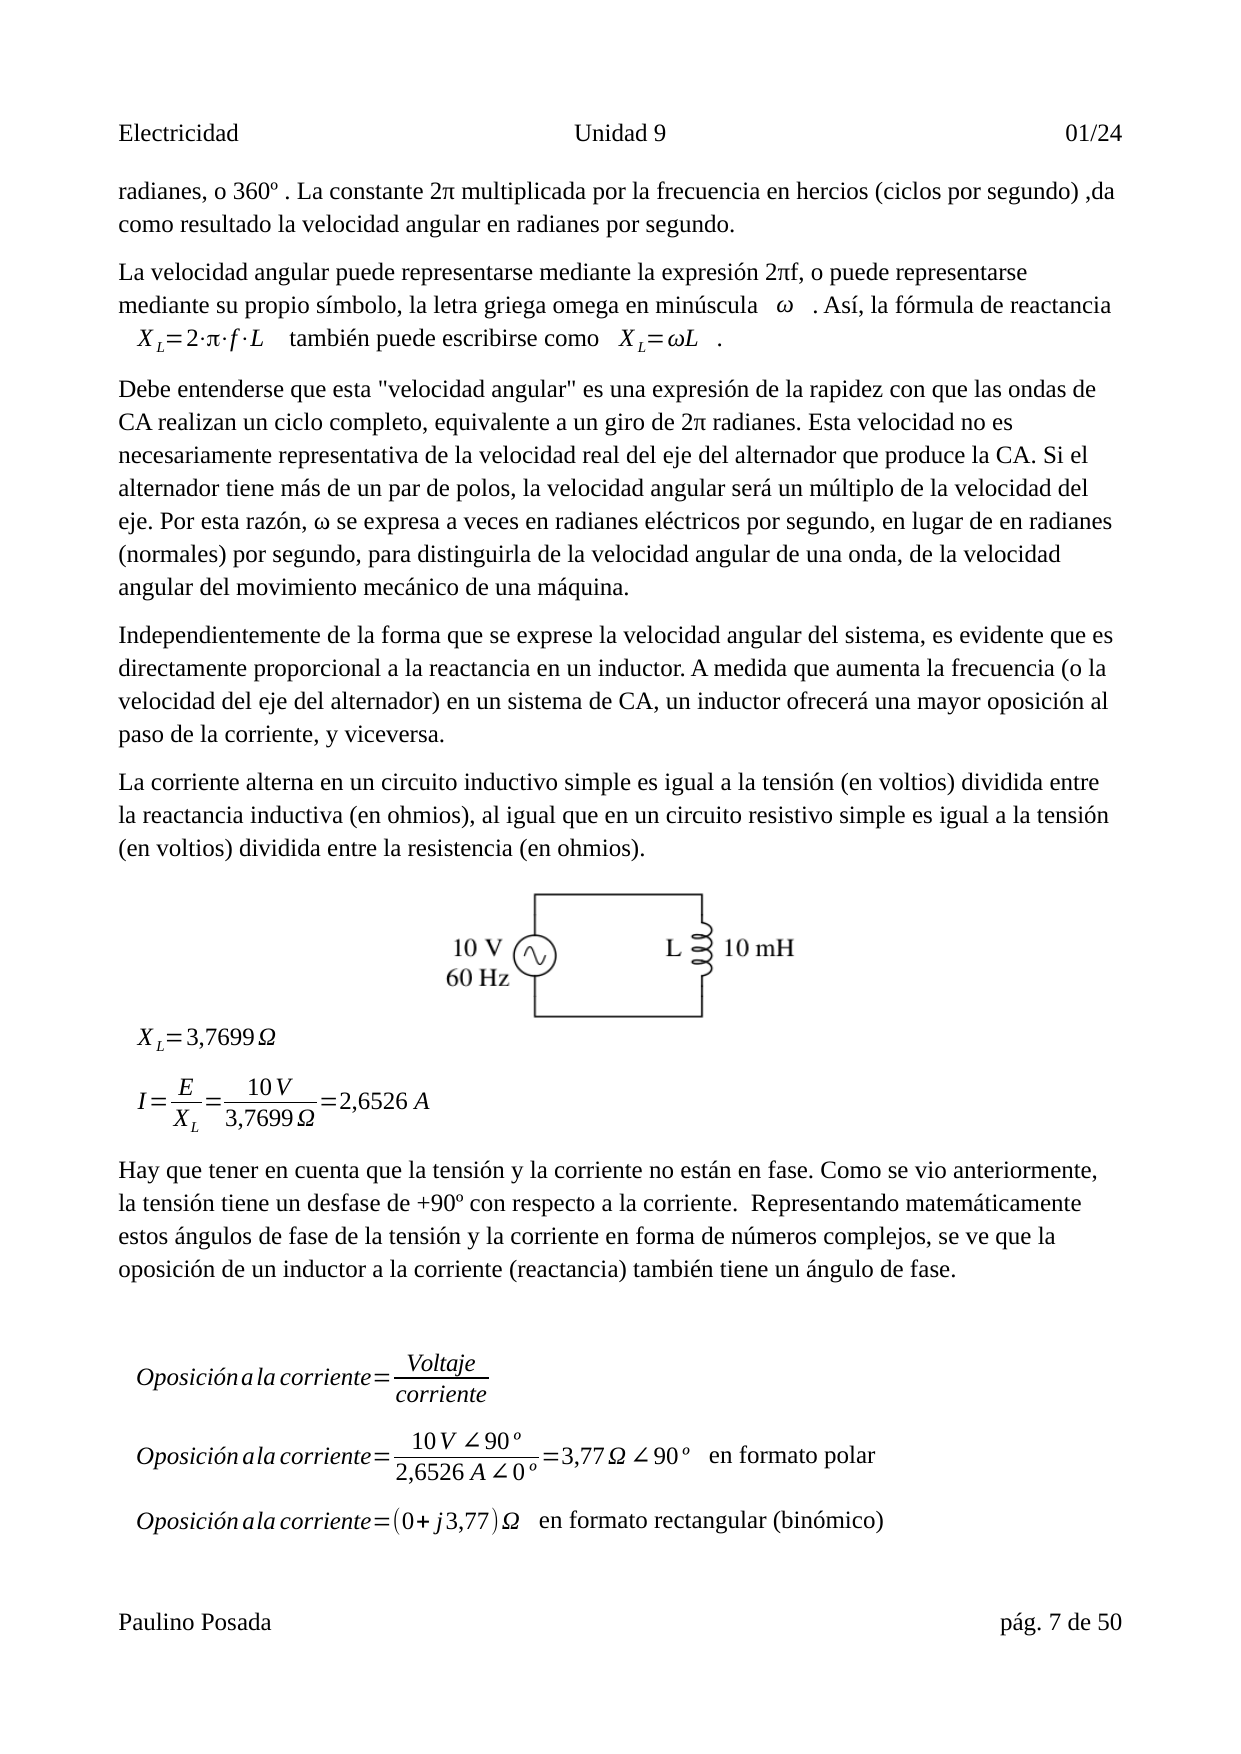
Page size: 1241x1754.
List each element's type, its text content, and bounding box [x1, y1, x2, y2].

text en formato polar [118, 1427, 1122, 1486]
text Hay que tener en cuenta que la tensión y la corriente no están en fase. Como se vio anteriormente, la tensión tiene un desfase de +90º con respecto a la corriente. Representando matemáticamente estos ángulos de fase de la tensión y la corriente en forma de números complejos, se ve que la oposición de un inductor a la corriente (reactancia) también tiene un ángulo de fase. [118, 1155, 1122, 1283]
picture [438, 880, 803, 1029]
text La corriente alterna en un circuito inductivo simple es igual a la tensión (en voltios) dividida entre la reactancia inductiva (en ohmios), al igual que en un circuito resistivo simple es igual a la tensión (en voltios) dividida entre la resistencia (en ohmios). [118, 767, 1122, 862]
text Independientemente de la forma que se exprese la velocidad angular del sistema, es evidente que es directamente proporcional a la reactancia en un inductor. A medida que aumenta la frecuencia (o la velocidad del eje del alternador) en un sistema de CA, un inductor ofrecerá una mayor oposición al paso de la corriente, y viceversa. [118, 620, 1122, 748]
text radianes, o 360º . La constante 2π multiplicada por la frecuencia en hercios (ciclos por segundo) ,da como resultado la velocidad angular en radianes por segundo. [118, 176, 1122, 238]
text en formato rectangular (binómico) [118, 1505, 1122, 1536]
text Debe entenderse que esta "velocidad angular" es una expresión de la rapidez con que las ondas de CA realizan un ciclo completo, equivalente a un giro de 2π radianes. Esta velocidad no es necesariamente representativa de la velocidad real del eje del alternador que produce la CA. Si el alternador tiene más de un par de polos, la velocidad angular será un múltiplo de la velocidad del eje. Por esta razón, ω se expresa a veces en radianes eléctricos por segundo, en lugar de en radianes (normales) por segundo, para distinguirla de la velocidad angular de una onda, de la velocidad angular del movimiento mecánico de una máquina. [118, 374, 1122, 601]
text La velocidad angular puede representarse mediante la expresión 2πf, o puede representarse mediante su propio símbolo, la letra griega omega en minúscula. Así, la fórmula de reactancia también puede escribirse como. [118, 257, 1122, 356]
